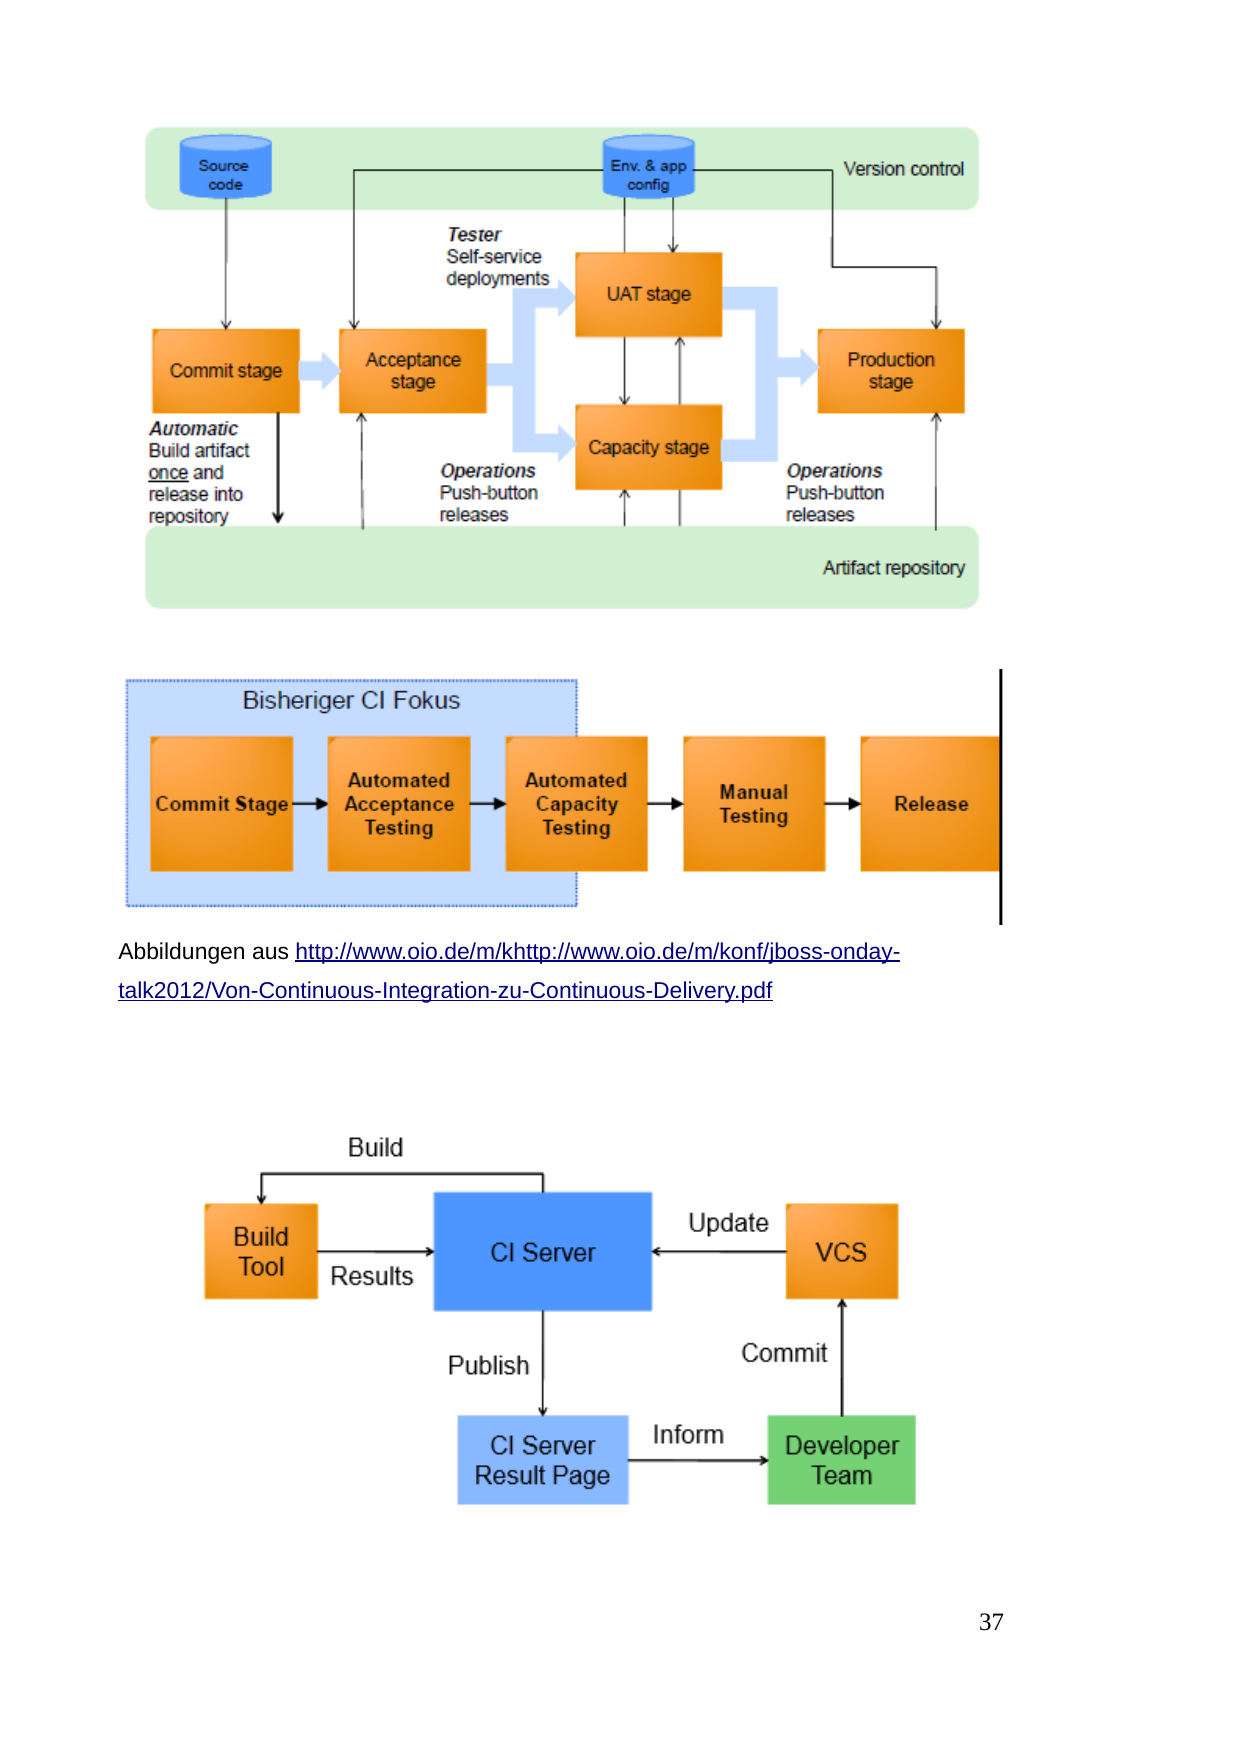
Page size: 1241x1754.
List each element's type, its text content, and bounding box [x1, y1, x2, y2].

picture [195, 1131, 927, 1519]
text Abbildungen aus http://www.oio.de/m/khttp://www.oio.de/m/konf/jboss-onday-talk2012/Von-Continuous-Integration-zu-Continuous-Delivery.pdf [118, 925, 1004, 1003]
picture [136, 118, 987, 617]
picture [118, 669, 1004, 925]
